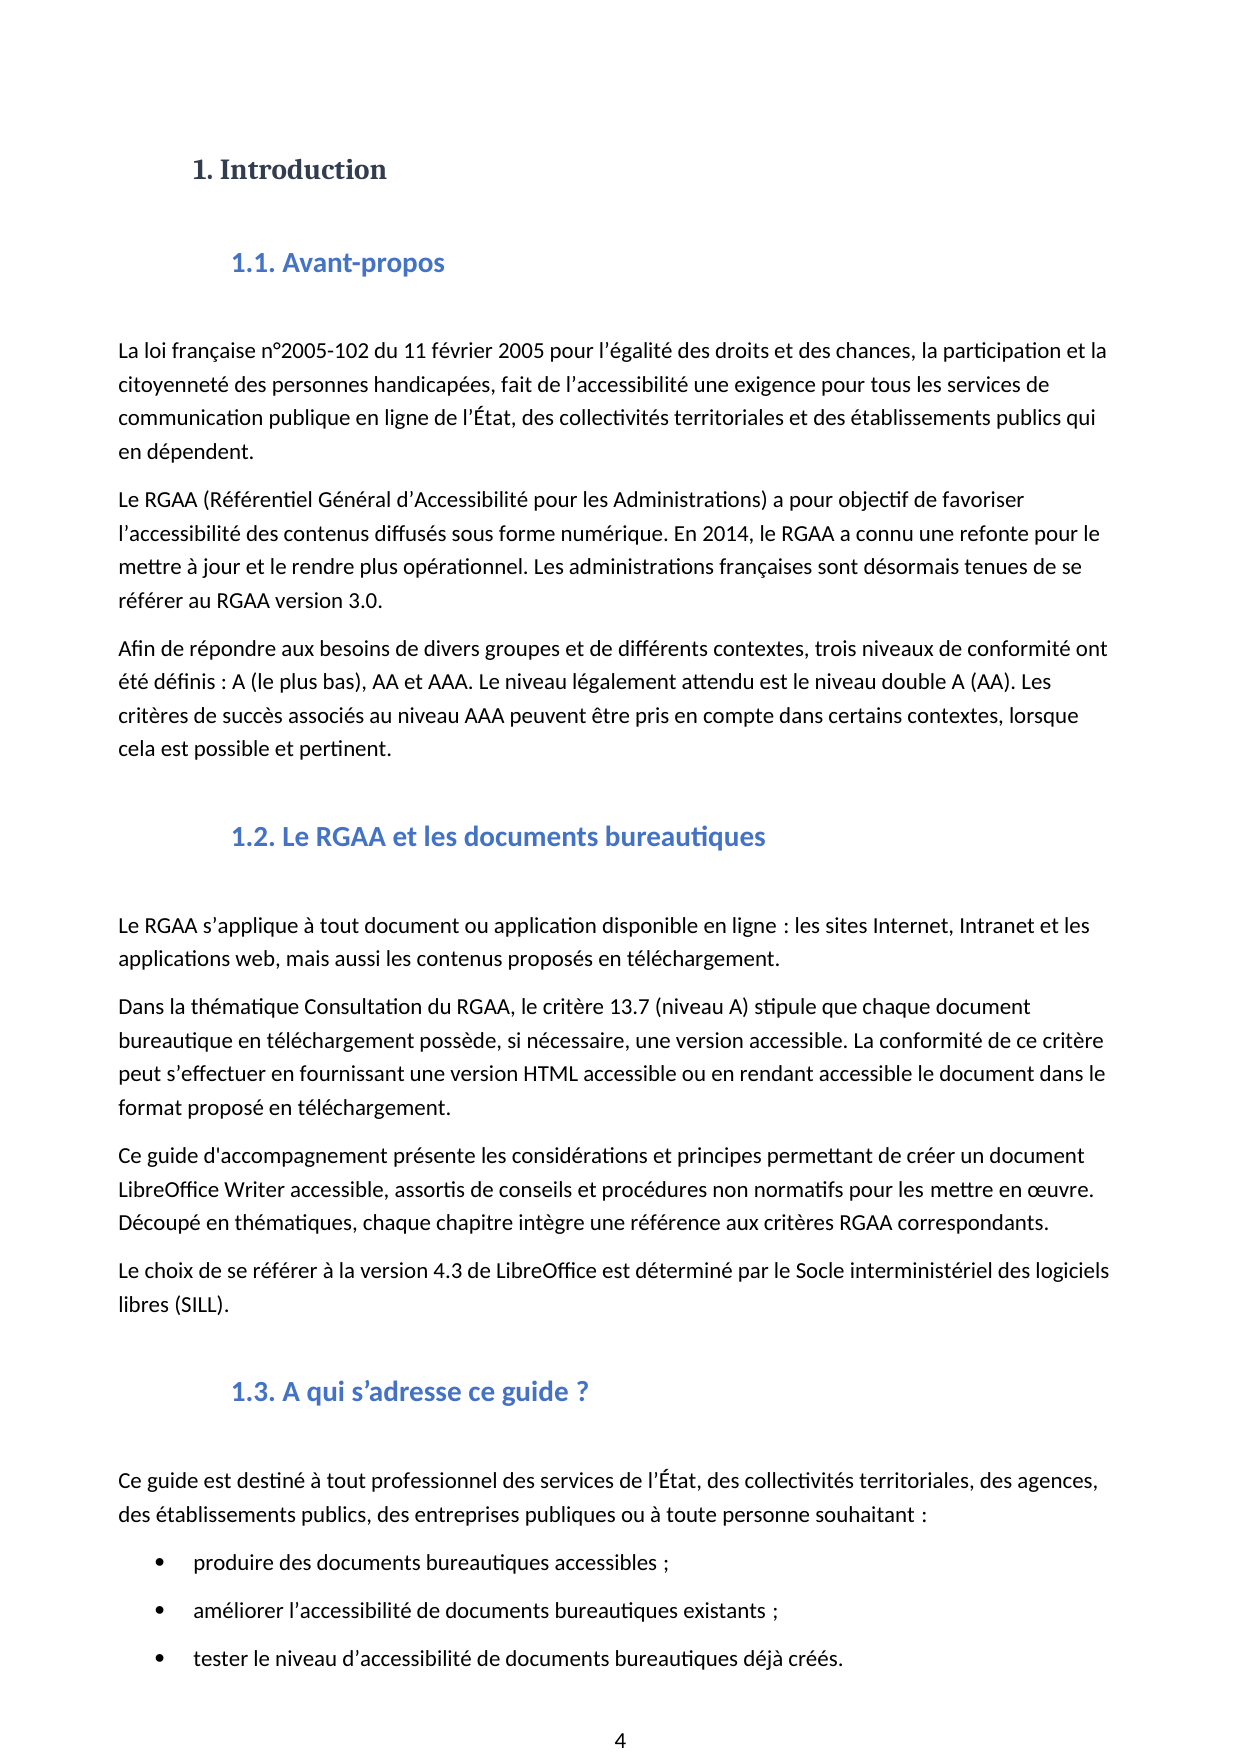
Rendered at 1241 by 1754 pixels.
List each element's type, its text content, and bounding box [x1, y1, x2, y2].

text Ce guide d'accompagnement présente les considérations et principes permettant de créer un document LibreOffice Writer accessible, assortis de conseils et procédures non normatifs pour les mettre en œuvre. Découpé en thématiques, chaque chapitre intègre une référence aux critères RGAA correspondants. [118, 1141, 1122, 1236]
subtitle 1. Introduction [156, 153, 1122, 187]
text Afin de répondre aux besoins de divers groupes et de différents contextes, trois niveaux de conformité ont été définis : A (le plus bas), AA et AAA. Le niveau légalement attendu est le niveau double A (AA). Les critères de succès associés au niveau AAA peuvent être pris en compte dans certains contextes, lorsque cela est possible et pertinent. [118, 634, 1122, 762]
subtitle 1.1. Avant-propos [156, 244, 1122, 279]
text Ce guide est destiné à tout professionnel des services de l’État, des collectivités territoriales, des agences, des établissements publics, des entreprises publiques ou à toute personne souhaitant : [118, 1466, 1122, 1528]
list tester le niveau d’accessibilité de documents bureautiques déjà créés. [156, 1644, 1122, 1672]
text La loi française n°2005-102 du 11 février 2005 pour l’égalité des droits et des chances, la participation et la citoyenneté des personnes handicapées, fait de l’accessibilité une exigence pour tous les services de communication publique en ligne de l’État, des collectivités territoriales et des établissements publics qui en dépendent. [118, 336, 1122, 465]
list améliorer l’accessibilité de documents bureautiques existants ; [156, 1596, 1122, 1624]
list produire des documents bureautiques accessibles ; [156, 1548, 1122, 1576]
text Dans la thématique Consultation du RGAA, le critère 13.7 (niveau A) stipule que chaque document bureautique en téléchargement possède, si nécessaire, une version accessible. La conformité de ce critère peut s’effectuer en fournissant une version HTML accessible ou en rendant accessible le document dans le format proposé en téléchargement. [118, 992, 1122, 1121]
text Le choix de se référer à la version 4.3 de LibreOffice est déterminé par le Socle interministériel des logiciels libres (SILL). [118, 1256, 1122, 1318]
text Le RGAA s’applique à tout document ou application disponible en ligne : les sites Internet, Intranet et les applications web, mais aussi les contenus proposés en téléchargement. [118, 911, 1122, 972]
subtitle 1.3. A qui s’adresse ce guide ? [156, 1373, 1122, 1409]
subtitle 1.2. Le RGAA et les documents bureautiques [156, 818, 1122, 854]
text Le RGAA (Référentiel Général d’Accessibilité pour les Administrations) a pour objectif de favoriser l’accessibilité des contenus diffusés sous forme numérique. En 2014, le RGAA a connu une refonte pour le mettre à jour et le rendre plus opérationnel. Les administrations françaises sont désormais tenues de se référer au RGAA version 3.0. [118, 485, 1122, 614]
